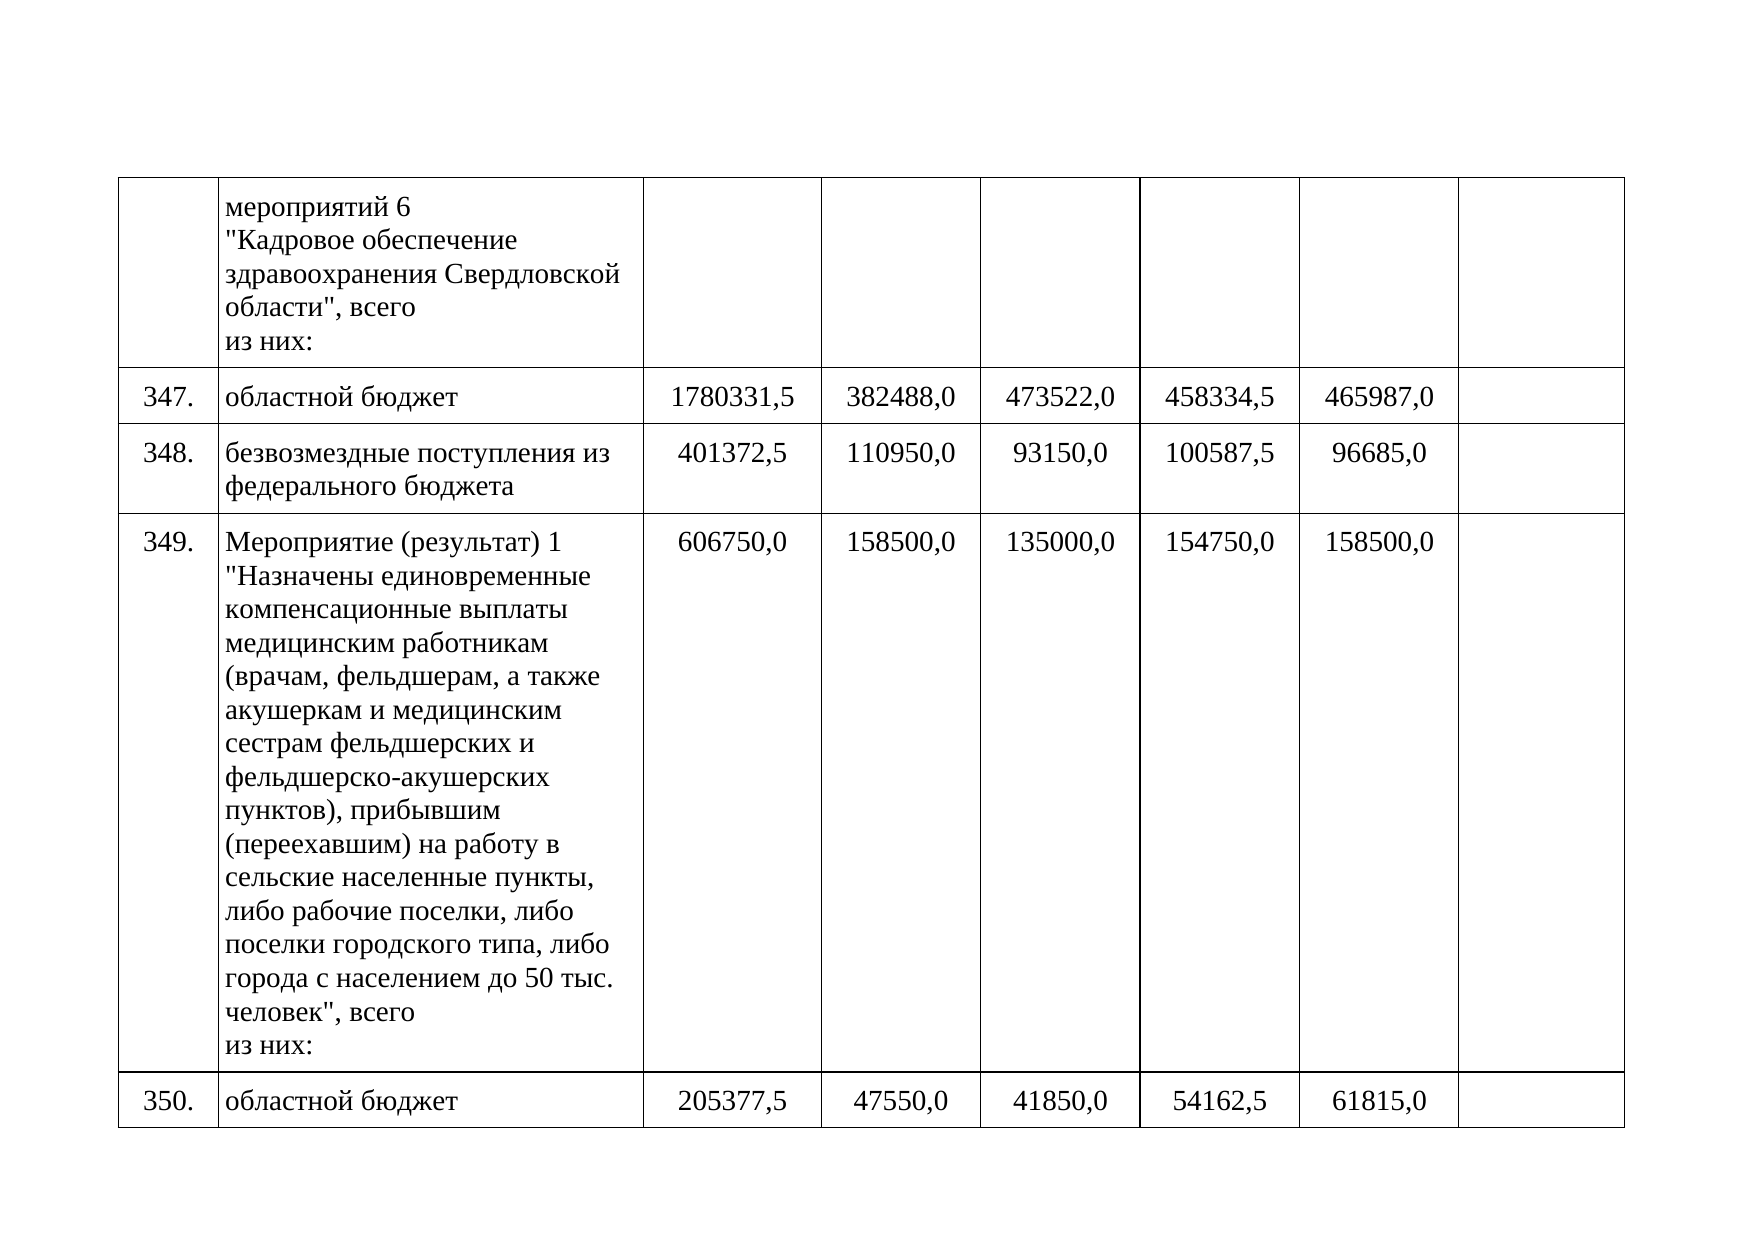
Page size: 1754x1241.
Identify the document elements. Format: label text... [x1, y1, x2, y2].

table_cell 348. [119, 424, 218, 512]
table_cell 158500,0 [1300, 514, 1458, 1071]
table_cell безвозмездные поступления из федерального бюджета [219, 424, 643, 512]
table_cell 61815,0 [1300, 1073, 1458, 1127]
table_cell [1300, 178, 1458, 367]
table_cell [1459, 1073, 1624, 1127]
table_cell [119, 178, 218, 367]
table_cell [1459, 424, 1624, 512]
table_cell [1459, 514, 1624, 1071]
table_cell 347. [119, 368, 218, 423]
table_cell 382488,0 [822, 368, 980, 423]
table_cell 1780331,5 [644, 368, 821, 423]
table_cell 110950,0 [822, 424, 980, 512]
table_cell 158500,0 [822, 514, 980, 1071]
table_cell 96685,0 [1300, 424, 1458, 512]
table_cell 41850,0 [981, 1073, 1139, 1127]
table_cell 473522,0 [981, 368, 1139, 423]
table_cell 47550,0 [822, 1073, 980, 1127]
table_cell [1459, 368, 1624, 423]
table_cell 606750,0 [644, 514, 821, 1071]
table_cell 350. [119, 1073, 218, 1127]
table_cell [1459, 178, 1624, 367]
table_cell 205377,5 [644, 1073, 821, 1127]
table_cell областной бюджет [219, 1073, 643, 1127]
table_cell Мероприятие (результат) 1 "Назначены единовременные компенсационные выплаты медицинским работникам (врачам, фельдшерам, а также акушеркам и медицинским сестрам фельдшерских и фельдшерско-акушерских пунктов), прибывшим (переехавшим) на работу в сельские населенные пункты, либо рабочие поселки, либо поселки городского типа, либо города с населением до 50 тыс. человек", всего из них: [219, 514, 643, 1071]
table_cell 54162,5 [1141, 1073, 1299, 1127]
table_cell [822, 178, 980, 367]
table_cell мероприятий 6 "Кадровое обеспечение здравоохранения Свердловской области", всего из них: [219, 178, 643, 367]
table_cell областной бюджет [219, 368, 643, 423]
table_cell 154750,0 [1141, 514, 1299, 1071]
table_cell [1141, 178, 1299, 367]
table_cell [644, 178, 821, 367]
table_cell 465987,0 [1300, 368, 1458, 423]
table_cell 100587,5 [1141, 424, 1299, 512]
table_cell 458334,5 [1141, 368, 1299, 423]
table_cell 349. [119, 514, 218, 1071]
table_cell 93150,0 [981, 424, 1139, 512]
table_cell [981, 178, 1139, 367]
table_cell 401372,5 [644, 424, 821, 512]
table_cell 135000,0 [981, 514, 1139, 1071]
